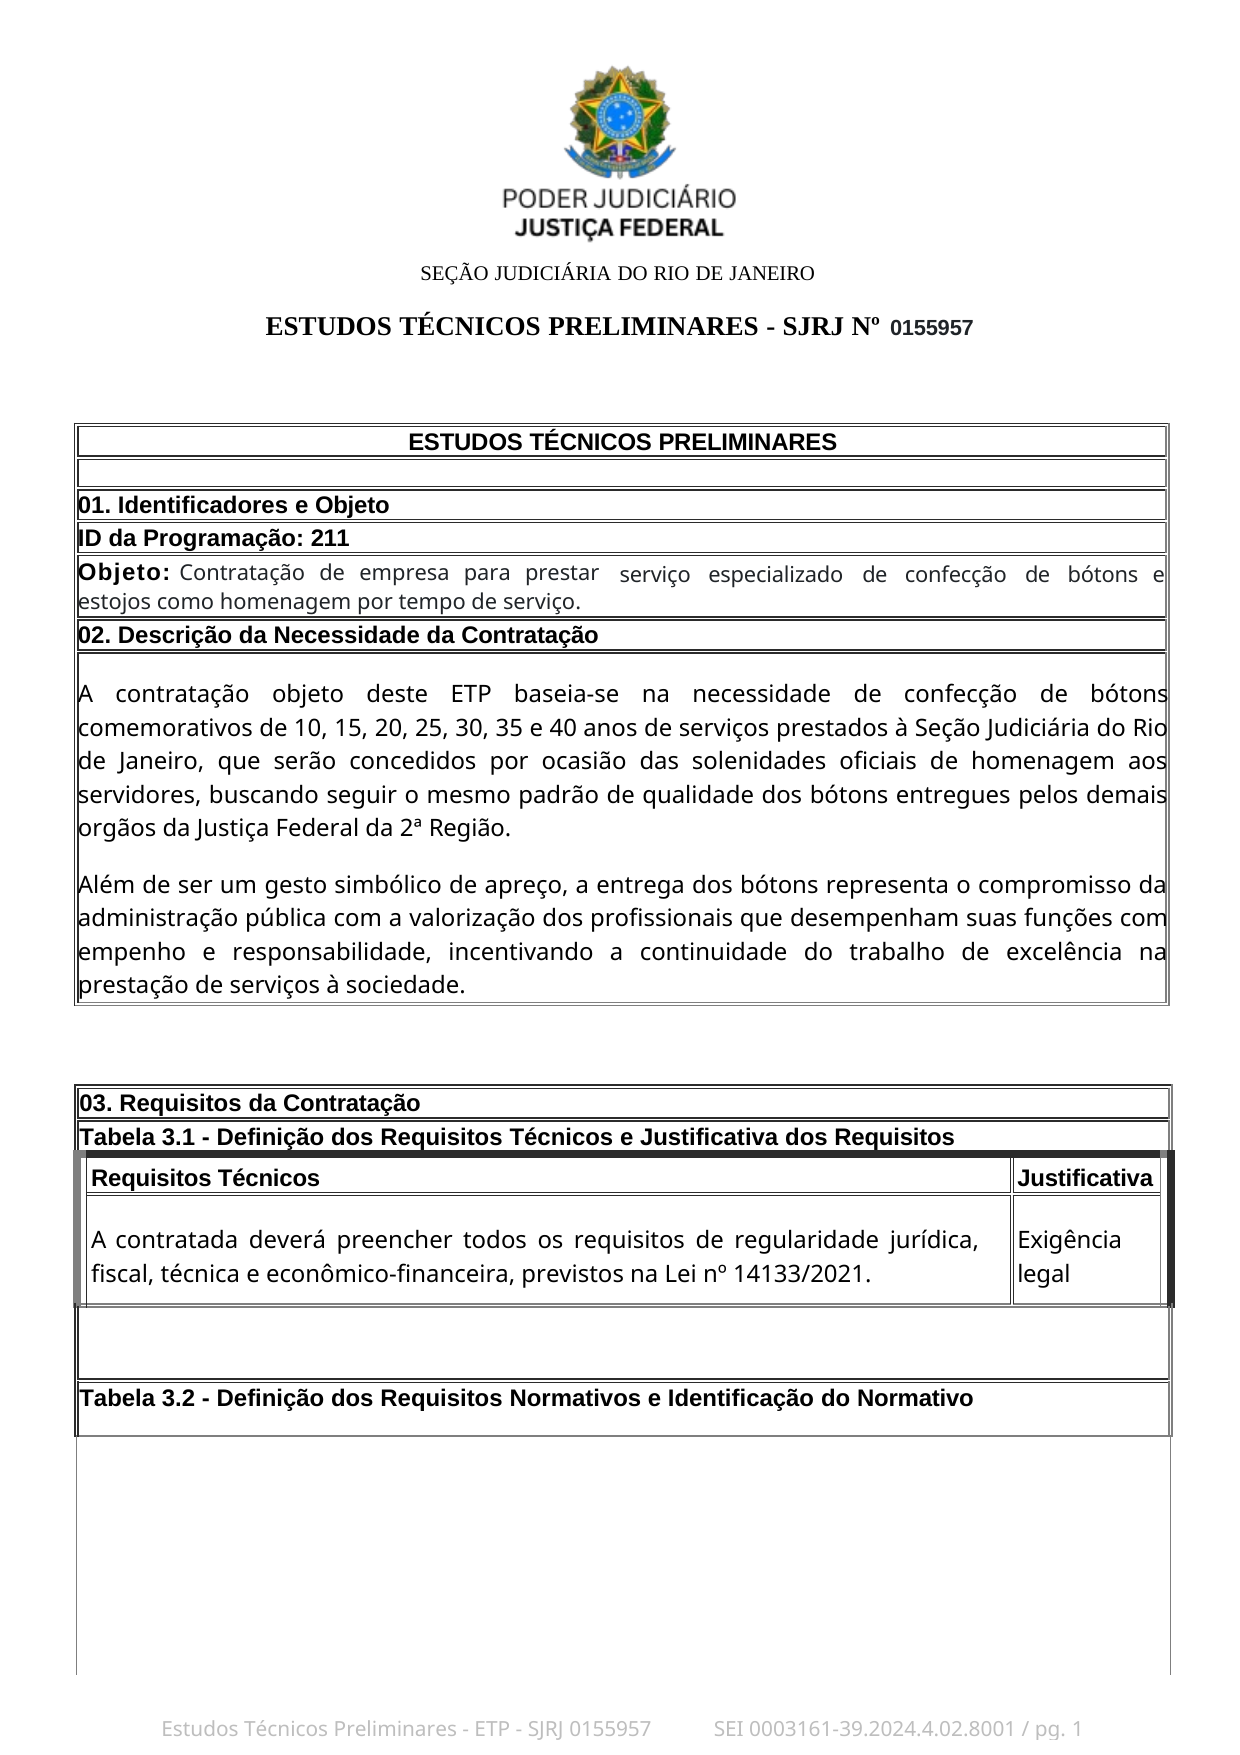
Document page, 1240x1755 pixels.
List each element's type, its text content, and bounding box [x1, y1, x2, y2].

table_cell Objeto: Contratação de empresa para prestar estojos como homenagem por tempo de serviço. [79, 556, 610, 616]
table_cell confecção [895, 556, 1015, 616]
table_cell A contratação objeto deste ETP baseia-se na necessidade de confecção de bótons comemorativos de 10, 15, 20, 25, 30, 35 e 40 anos de serviços prestados à Seção Judiciária do Rio de Janeiro, que serão concedidos por ocasião das solenidades oficiais de homenagem aos servidores, buscando seguir o mesmo padrão de qualidade dos bótons entregues pelos demais orgãos da Justiça Federal da 2ª Região. Além de ser um gesto simbólico de apreço, a entrega dos bótons representa o compromisso da administração pública com a valorização dos profissionais que desempenham suas funções com empenho e responsabilidade, incentivando a continuidade do trabalho de excelência na prestação de serviços à sociedade. [79, 654, 1165, 1002]
table_cell Justificativa [1014, 1158, 1160, 1191]
table_cell Tabela 3.2 - Definição dos Requisitos Normativos e Identificação do Normativo [79, 1383, 1168, 1435]
table_header 03. Requisitos da Contratação [79, 1089, 1168, 1117]
table_cell [1161, 1158, 1167, 1191]
table_cell [1161, 1191, 1167, 1303]
table_cell [77, 1437, 1170, 1675]
table_cell [79, 1308, 1168, 1378]
table_cell Requisitos Técnicos [87, 1158, 1010, 1191]
table_cell bótons [1058, 556, 1143, 616]
table_cell 01. Identificadores e Objeto [79, 491, 1165, 519]
table_cell [81, 1158, 86, 1191]
subtitle ESTUDOS TÉCNICOS PRELIMINARES - SJRJ Nº 0155957 [118, 310, 1121, 341]
table_cell especializado [699, 556, 853, 616]
table_cell [81, 1191, 86, 1303]
table_cell de [853, 556, 895, 616]
table_cell A contratada deverá preencher todos os requisitos de regularidade jurídica, fiscal, técnica e econômico-financeira, previstos na Lei nº 14133/2021. [87, 1196, 1010, 1303]
table_header ESTUDOS TÉCNICOS PRELIMINARES [79, 427, 1165, 455]
table_cell Tabela 3.1 - Definição dos Requisitos Técnicos e Justificativa dos Requisitos [79, 1122, 1168, 1150]
table_cell serviço [610, 556, 699, 616]
table_cell ID da Programação: 211 [79, 523, 1165, 552]
table_cell de [1015, 556, 1058, 616]
table_cell Exigência legal [1014, 1196, 1160, 1303]
table_cell e [1143, 556, 1165, 616]
table_cell [79, 460, 1165, 486]
table_cell 02. Descrição da Necessidade da Contratação [79, 621, 1165, 649]
